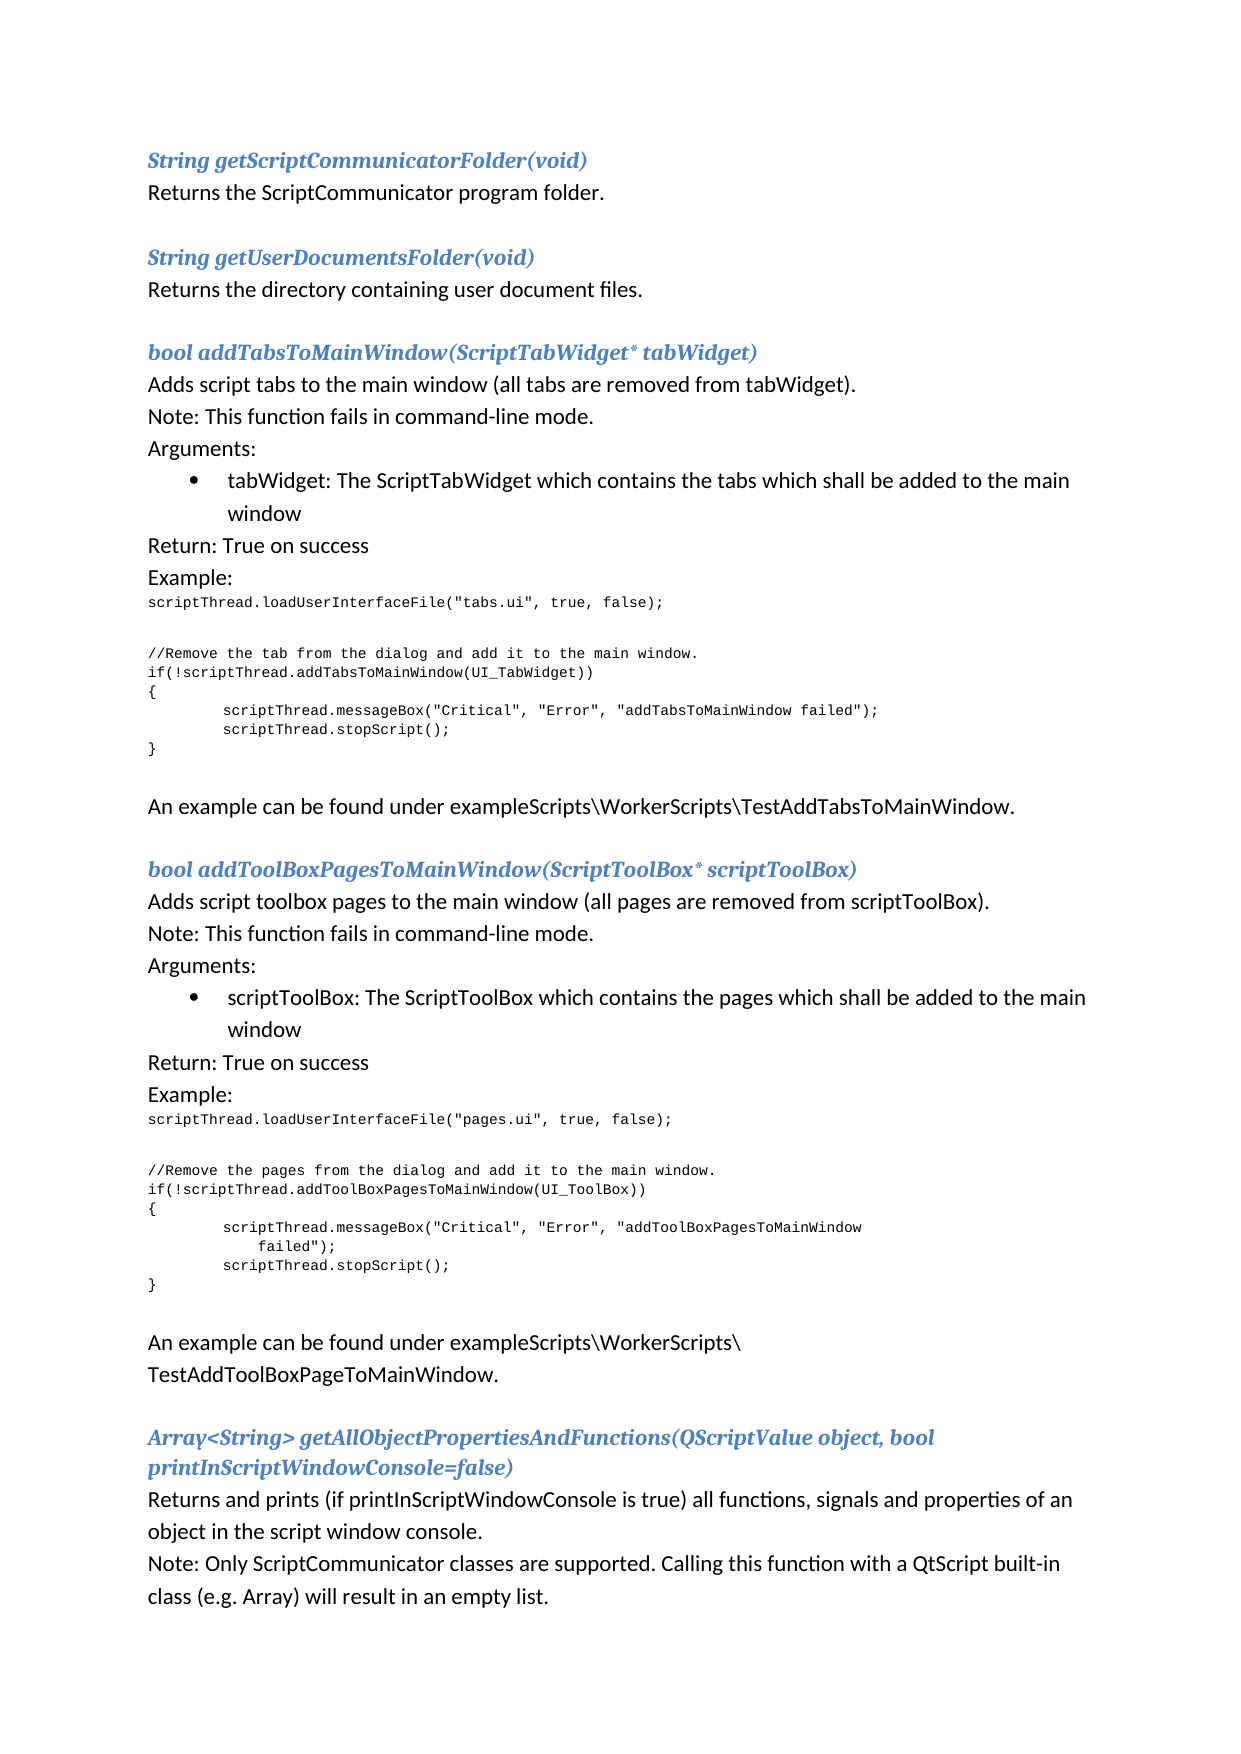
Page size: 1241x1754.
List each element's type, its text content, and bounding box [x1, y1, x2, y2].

subtitle bool addTabsToMainWindow(ScriptTabWidget* tabWidget) [148, 340, 1093, 366]
subtitle bool addToolBoxPagesToMainWindow(ScriptToolBox* scriptToolBox) [148, 857, 1093, 883]
text Example: [148, 563, 1093, 591]
subtitle String getScriptCommunicatorFolder(void) [148, 148, 1093, 174]
text Returns and prints (if printInScriptWindowConsole is true) all functions, signals and properties of an object in the script window console. [148, 1485, 1093, 1545]
text scriptThread.messageBox("Critical", "Error", "addToolBoxPagesToMainWindow failed"); [148, 1220, 1093, 1256]
text Return: True on success [148, 531, 1093, 559]
text } [148, 741, 1093, 758]
text Returns the directory containing user document files. [148, 275, 1093, 303]
text An example can be found under exampleScripts\WorkerScripts\TestAddToolBoxPageToMainWindow. [148, 1328, 1093, 1388]
text { [148, 684, 1093, 701]
text Note: This function fails in command-line mode. [148, 919, 1093, 947]
list scriptToolBox: The ScriptToolBox which contains the pages which shall be added to the main window [190, 983, 1093, 1044]
text Example: [148, 1080, 1093, 1108]
text Returns the ScriptCommunicator program folder. [148, 178, 1093, 206]
text scriptThread.loadUserInterfaceFile("tabs.ui", true, false); [148, 595, 1093, 612]
text Adds script tabs to the main window (all tabs are removed from tabWidget). [148, 370, 1093, 398]
text Return: True on success [148, 1048, 1093, 1076]
text if(!scriptThread.addToolBoxPagesToMainWindow(UI_ToolBox)) [148, 1182, 1093, 1199]
subtitle String getUserDocumentsFolder(void) [148, 245, 1093, 271]
text Adds script toolbox pages to the main window (all pages are removed from scriptToolBox). [148, 887, 1093, 915]
text Arguments: [148, 434, 1093, 462]
text scriptThread.messageBox("Critical", "Error", "addTabsToMainWindow failed"); [148, 703, 1093, 720]
text scriptThread.loadUserInterfaceFile("pages.ui", true, false); [148, 1112, 1093, 1129]
text Note: This function fails in command-line mode. [148, 402, 1093, 430]
text Note: Only ScriptCommunicator classes are supported. Calling this function with a QtScript built-in class (e.g. Array) will result in an empty list. [148, 1549, 1093, 1610]
text scriptThread.stopScript(); [148, 722, 1093, 739]
text scriptThread.stopScript(); [148, 1258, 1093, 1275]
subtitle Array<String> getAllObjectPropertiesAndFunctions(QScriptValue object, bool printInScriptWindowConsole=false) [148, 1425, 1093, 1481]
text } [148, 1277, 1093, 1294]
list tabWidget: The ScriptTabWidget which contains the tabs which shall be added to the main window [190, 466, 1093, 527]
text //Remove the tab from the dialog and add it to the main window. [148, 646, 1093, 663]
text Arguments: [148, 951, 1093, 979]
text { [148, 1201, 1093, 1218]
text if(!scriptThread.addTabsToMainWindow(UI_TabWidget)) [148, 665, 1093, 682]
text An example can be found under exampleScripts\WorkerScripts\TestAddTabsToMainWindow. [148, 792, 1093, 820]
text //Remove the pages from the dialog and add it to the main window. [148, 1163, 1093, 1180]
